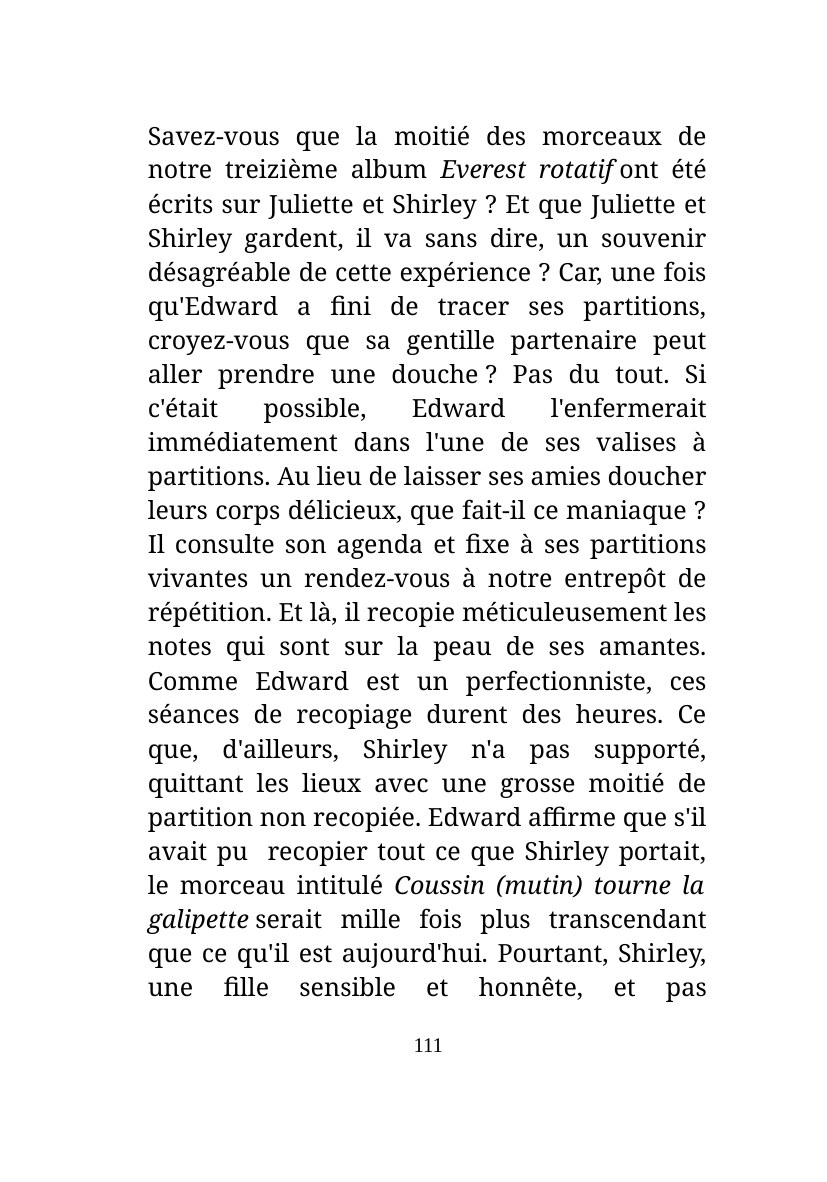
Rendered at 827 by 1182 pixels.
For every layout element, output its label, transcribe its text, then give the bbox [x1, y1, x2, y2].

text Savez-vous que la moitié des morceaux de notre treizième album Everest rotatif ont été écrits sur Juliette et Shirley ? Et que Juliette et Shirley gardent, il va sans dire, un souvenir désagréable de cette expérience ? Car, une fois qu'Edward a fini de tracer ses partitions, croyez-vous que sa gentille partenaire peut aller prendre une douche ? Pas du tout. Si c'était possible, Edward l'enfermerait immédiatement dans l'une de ses valises à partitions. Au lieu de laisser ses amies doucher leurs corps délicieux, que fait-il ce maniaque ? Il consulte son agenda et fixe à ses partitions vivantes un rendez-vous à notre entrepôt de répétition. Et là, il recopie méticuleusement les notes qui sont sur la peau de ses amantes. Comme Edward est un perfectionniste, ces séances de recopiage durent des heures. Ce que, d'ailleurs, Shirley n'a pas supporté, quittant les lieux avec une grosse moitié de partition non recopiée. Edward affirme que s'il avait pu recopier tout ce que Shirley portait, le morceau intitulé Coussin (mutin) tourne la galipette serait mille fois plus transcendant que ce qu'il est aujourd'hui. Pourtant, Shirley, une fille sensible et honnête, et pas [148, 118, 707, 1004]
